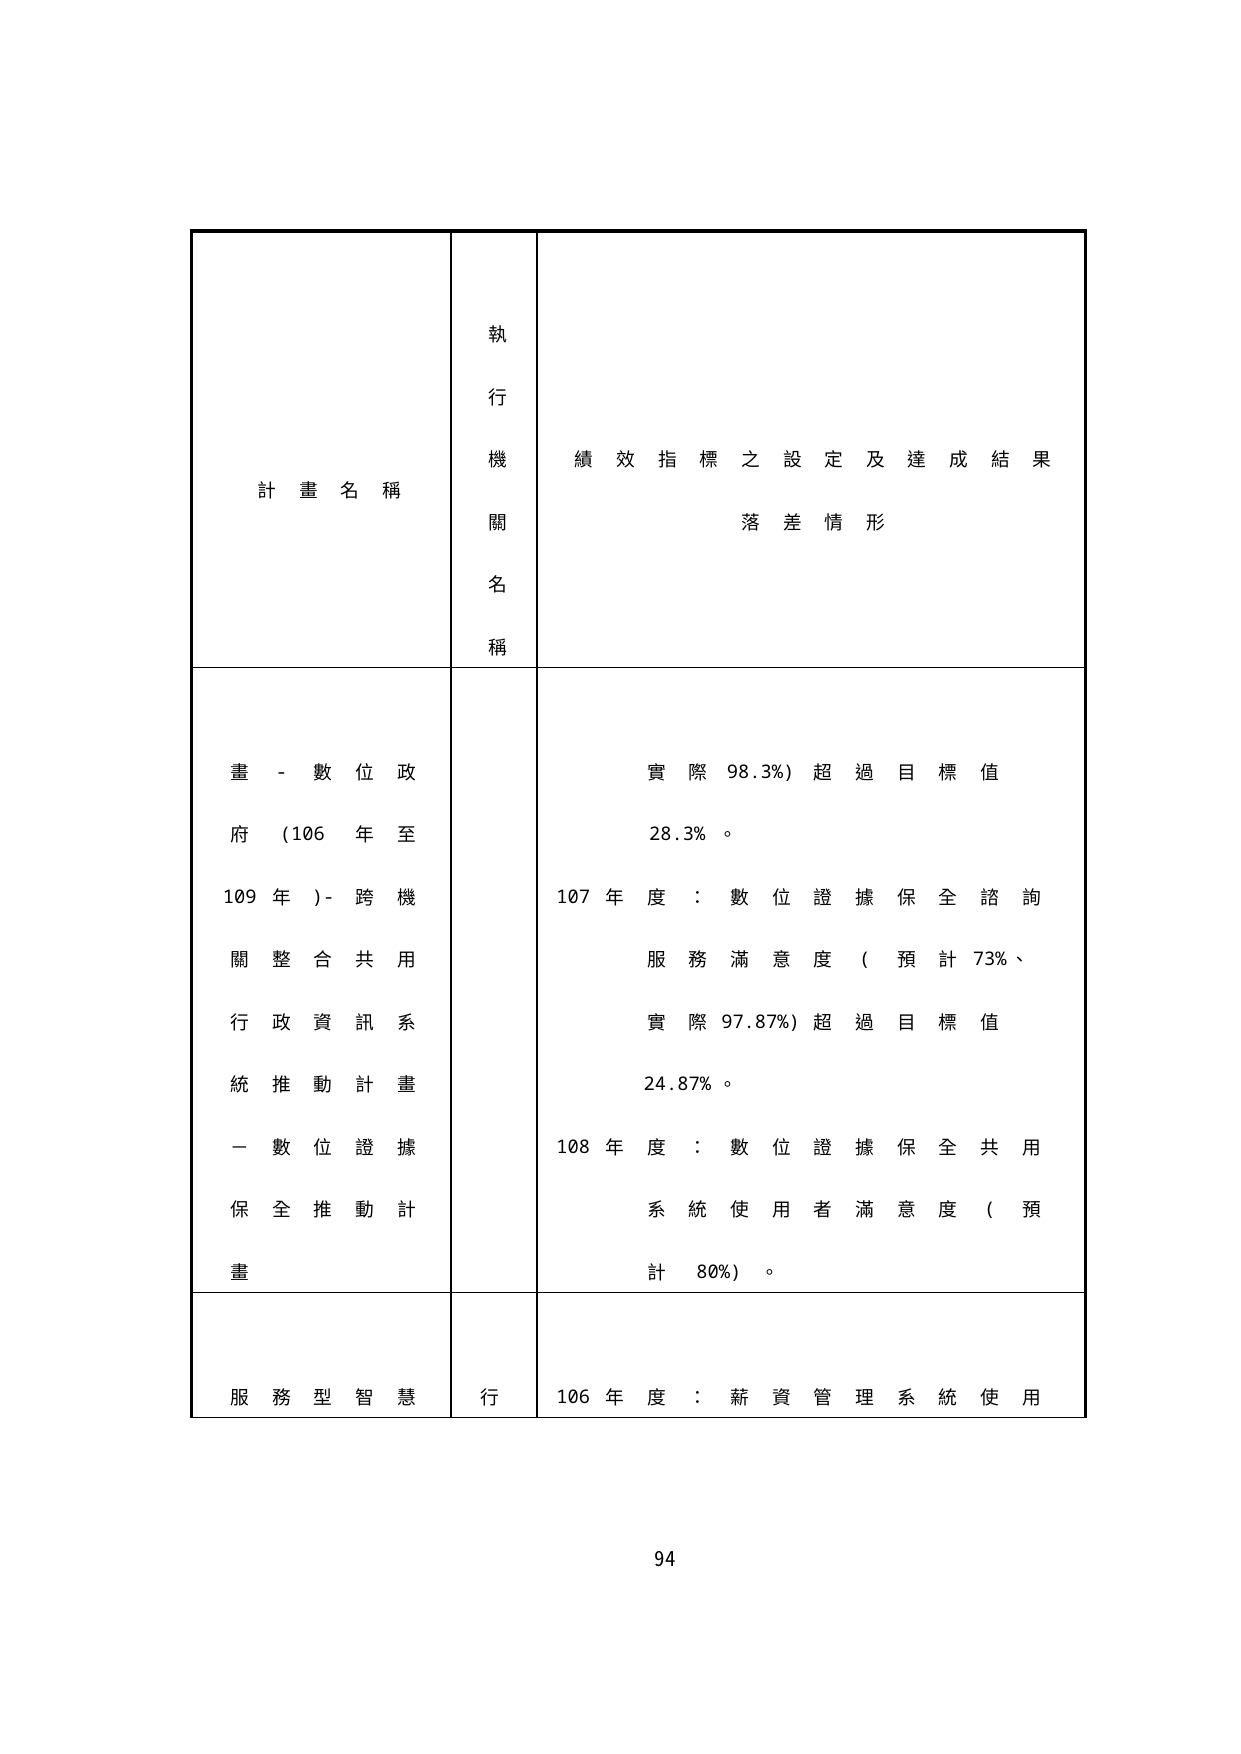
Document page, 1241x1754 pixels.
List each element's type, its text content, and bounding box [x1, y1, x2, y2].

table_cell 106年度：薪資管理系統使用 [538, 1293, 1084, 1417]
table_cell 服務型智慧 [193, 1293, 450, 1417]
table_cell 行 [452, 1293, 536, 1417]
table_header 執行機關名稱 [452, 233, 536, 667]
table_cell 畫-數位政府(106年至109年)-跨機關整合共用行政資訊系統推動計畫－數位證據保全推動計畫 [193, 668, 450, 1292]
table_header 績效指標之設定及達成結果落差情形 [538, 233, 1084, 667]
table_cell 實際98.3%)超過目標值28.3%。 107年度：數位證據保全諮詢服務滿意度(預計73%、實際97.87%)超過目標值24.87%。 108年度：數位證據保全共用系統使用者滿意度(預計80%)。 [538, 668, 1084, 1292]
table_cell [452, 668, 536, 1292]
table_header 計畫名稱 [193, 233, 450, 667]
